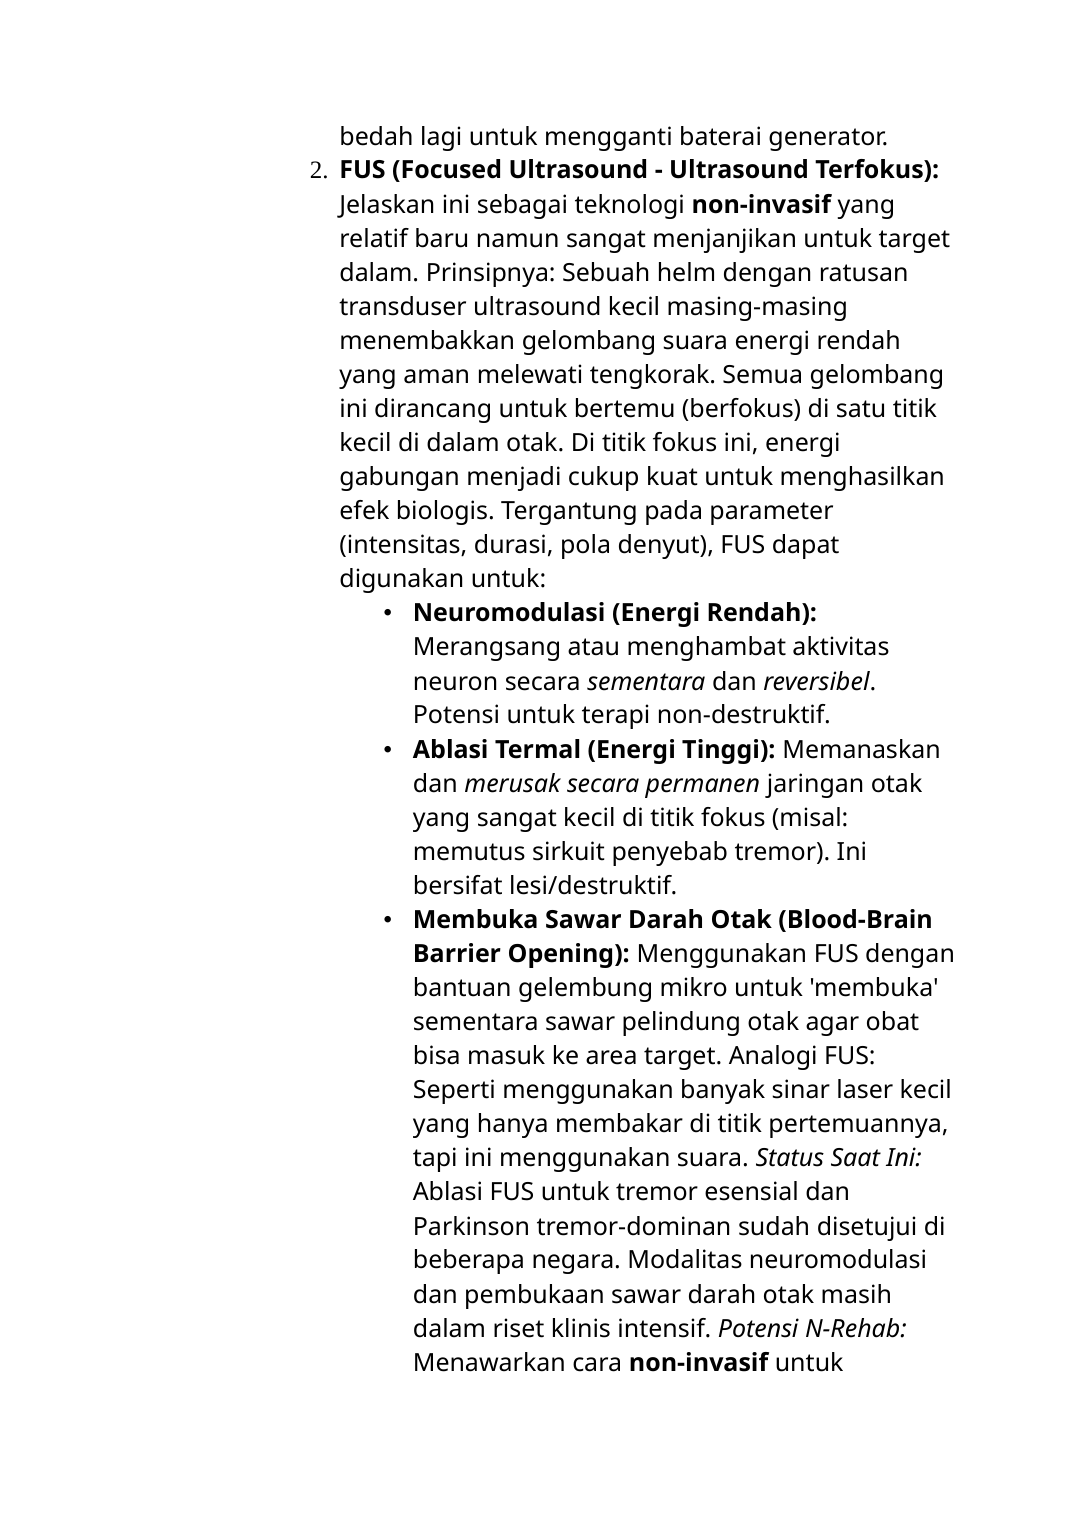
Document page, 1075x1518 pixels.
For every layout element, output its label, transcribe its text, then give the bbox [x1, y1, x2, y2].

list Ablasi Termal (Energi Tinggi): Memanaskan dan merusak secara permanen jaringan otak yang sangat kecil di titik fokus (misal: memutus sirkuit penyebab tremor). Ini bersifat lesi/destruktif. [383, 731, 957, 902]
list FUS (Focused Ultrasound - Ultrasound Terfokus): Jelaskan ini sebagai teknologi non-invasif yang relatif baru namun sangat menjanjikan untuk target dalam. Prinsipnya: Sebuah helm dengan ratusan transduser ultrasound kecil masing-masing menembakkan gelombang suara energi rendah yang aman melewati tengkorak. Semua gelombang ini dirancang untuk bertemu (berfokus) di satu titik kecil di dalam otak. Di titik fokus ini, energi gabungan menjadi cukup kuat untuk menghasilkan efek biologis. Tergantung pada parameter (intensitas, durasi, pola denyut), FUS dapat digunakan untuk: [309, 152, 957, 595]
list Neuromodulasi (Energi Rendah): Merangsang atau menghambat aktivitas neuron secara sementara dan reversibel. Potensi untuk terapi non-destruktif. [383, 595, 957, 731]
list bedah lagi untuk mengganti baterai generator. [309, 118, 957, 152]
list Membuka Sawar Darah Otak (Blood-Brain Barrier Opening): Menggunakan FUS dengan bantuan gelembung mikro untuk 'membuka' sementara sawar pelindung otak agar obat bisa masuk ke area target. Analogi FUS: Seperti menggunakan banyak sinar laser kecil yang hanya membakar di titik pertemuannya, tapi ini menggunakan suara. Status Saat Ini: Ablasi FUS untuk tremor esensial dan Parkinson tremor-dominan sudah disetujui di beberapa negara. Modalitas neuromodulasi dan pembukaan sawar darah otak masih dalam riset klinis intensif. Potensi N-Rehab: Menawarkan cara non-invasif untuk [383, 902, 957, 1378]
